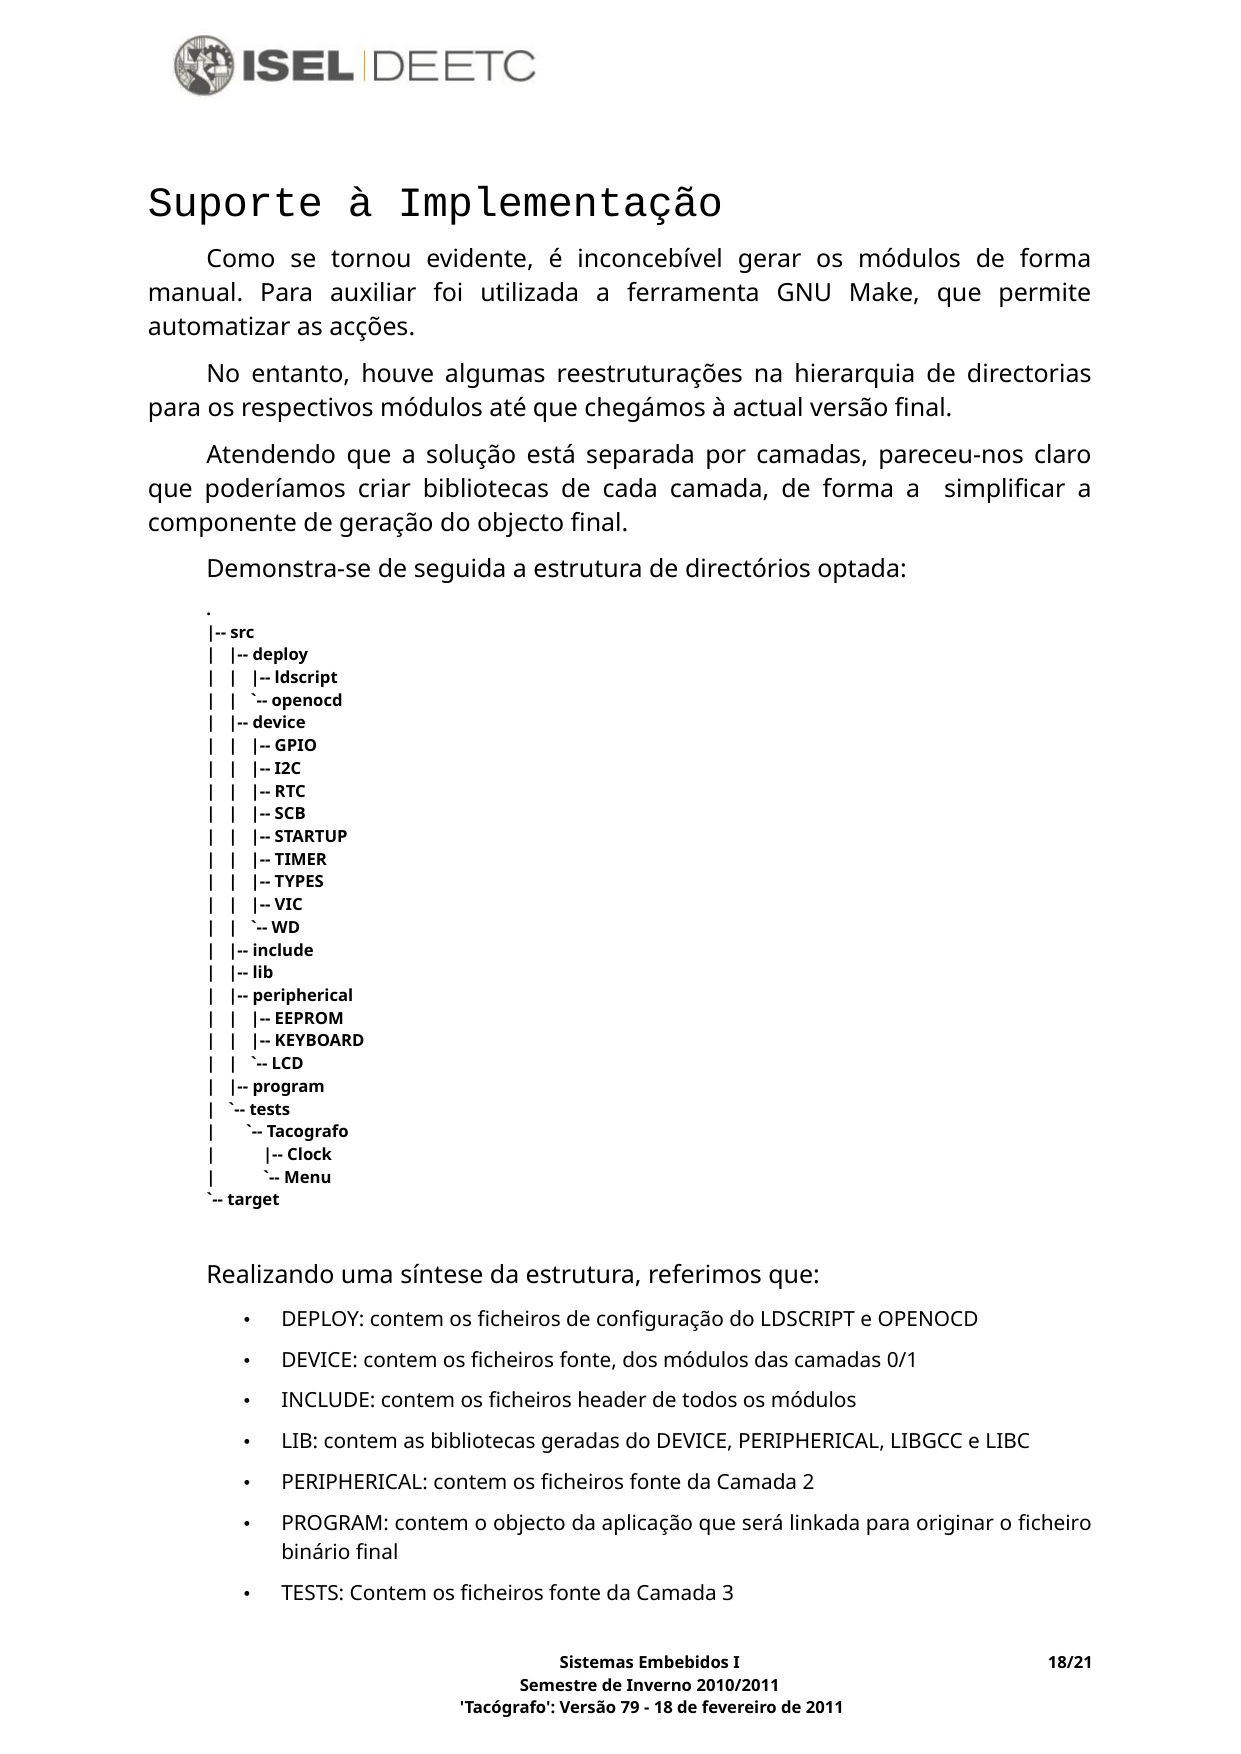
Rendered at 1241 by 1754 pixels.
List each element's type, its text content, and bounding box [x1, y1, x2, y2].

list INCLUDE: contem os ficheiros header de todos os módulos [243, 1386, 1093, 1414]
text . [148, 597, 1093, 620]
text Demonstra-se de seguida a estrutura de directórios optada: [148, 551, 1093, 585]
text Atendendo que a solução está separada por camadas, pareceu-nos claro que poderíamos criar bibliotecas de cada camada, de forma a simplificar a componente de geração do objecto final. [148, 436, 1093, 538]
text Realizando uma síntese da estrutura, referimos que: [148, 1257, 1093, 1291]
text | |-- deploy [148, 643, 1093, 666]
text | | |-- KEYBOARD [148, 1029, 1093, 1052]
text `-- target [148, 1188, 1093, 1211]
list TESTS: Contem os ficheiros fonte da Camada 3 [243, 1578, 1093, 1606]
text | |-- device [148, 711, 1093, 734]
text | |-- include [148, 938, 1093, 961]
text | | |-- EEPROM [148, 1006, 1093, 1029]
text | | `-- WD [148, 915, 1093, 938]
list DEPLOY: contem os ficheiros de configuração do LDSCRIPT e OPENOCD [243, 1304, 1093, 1332]
text | | |-- TYPES [148, 870, 1093, 893]
text | | |-- TIMER [148, 847, 1093, 870]
text |-- src [148, 620, 1093, 643]
text | | |-- VIC [148, 893, 1093, 915]
text | `-- Menu [148, 1165, 1093, 1188]
text | |-- lib [148, 961, 1093, 983]
text | | |-- I2C [148, 756, 1093, 779]
subtitle Suporte à Implementação [148, 181, 1093, 228]
text | |-- Clock [148, 1142, 1093, 1165]
text | |-- peripherical [148, 983, 1093, 1006]
text | | `-- LCD [148, 1052, 1093, 1074]
text | | |-- RTC [148, 779, 1093, 802]
list PROGRAM: contem o objecto da aplicação que será linkada para originar o ficheiro binário final [243, 1508, 1093, 1565]
text | | |-- SCB [148, 802, 1093, 824]
text | | |-- ldscript [148, 666, 1093, 688]
text | |-- program [148, 1074, 1093, 1097]
picture [164, 20, 566, 121]
list PERIPHERICAL: contem os ficheiros fonte da Camada 2 [243, 1467, 1093, 1496]
text No entanto, houve algumas reestruturações na hierarquia de directorias para os respectivos módulos até que chegámos à actual versão final. [148, 356, 1093, 424]
text | | |-- STARTUP [148, 824, 1093, 847]
list LIB: contem as bibliotecas geradas do DEVICE, PERIPHERICAL, LIBGCC e LIBC [243, 1427, 1093, 1455]
text | | `-- openocd [148, 688, 1093, 711]
text | `-- Tacografo [148, 1120, 1093, 1142]
text | `-- tests [148, 1097, 1093, 1120]
list DEVICE: contem os ficheiros fonte, dos módulos das camadas 0/1 [243, 1345, 1093, 1373]
text Como se tornou evidente, é inconcebível gerar os módulos de forma manual. Para auxiliar foi utilizada a ferramenta GNU Make, que permite automatizar as acções. [148, 241, 1093, 343]
text | | |-- GPIO [148, 734, 1093, 756]
